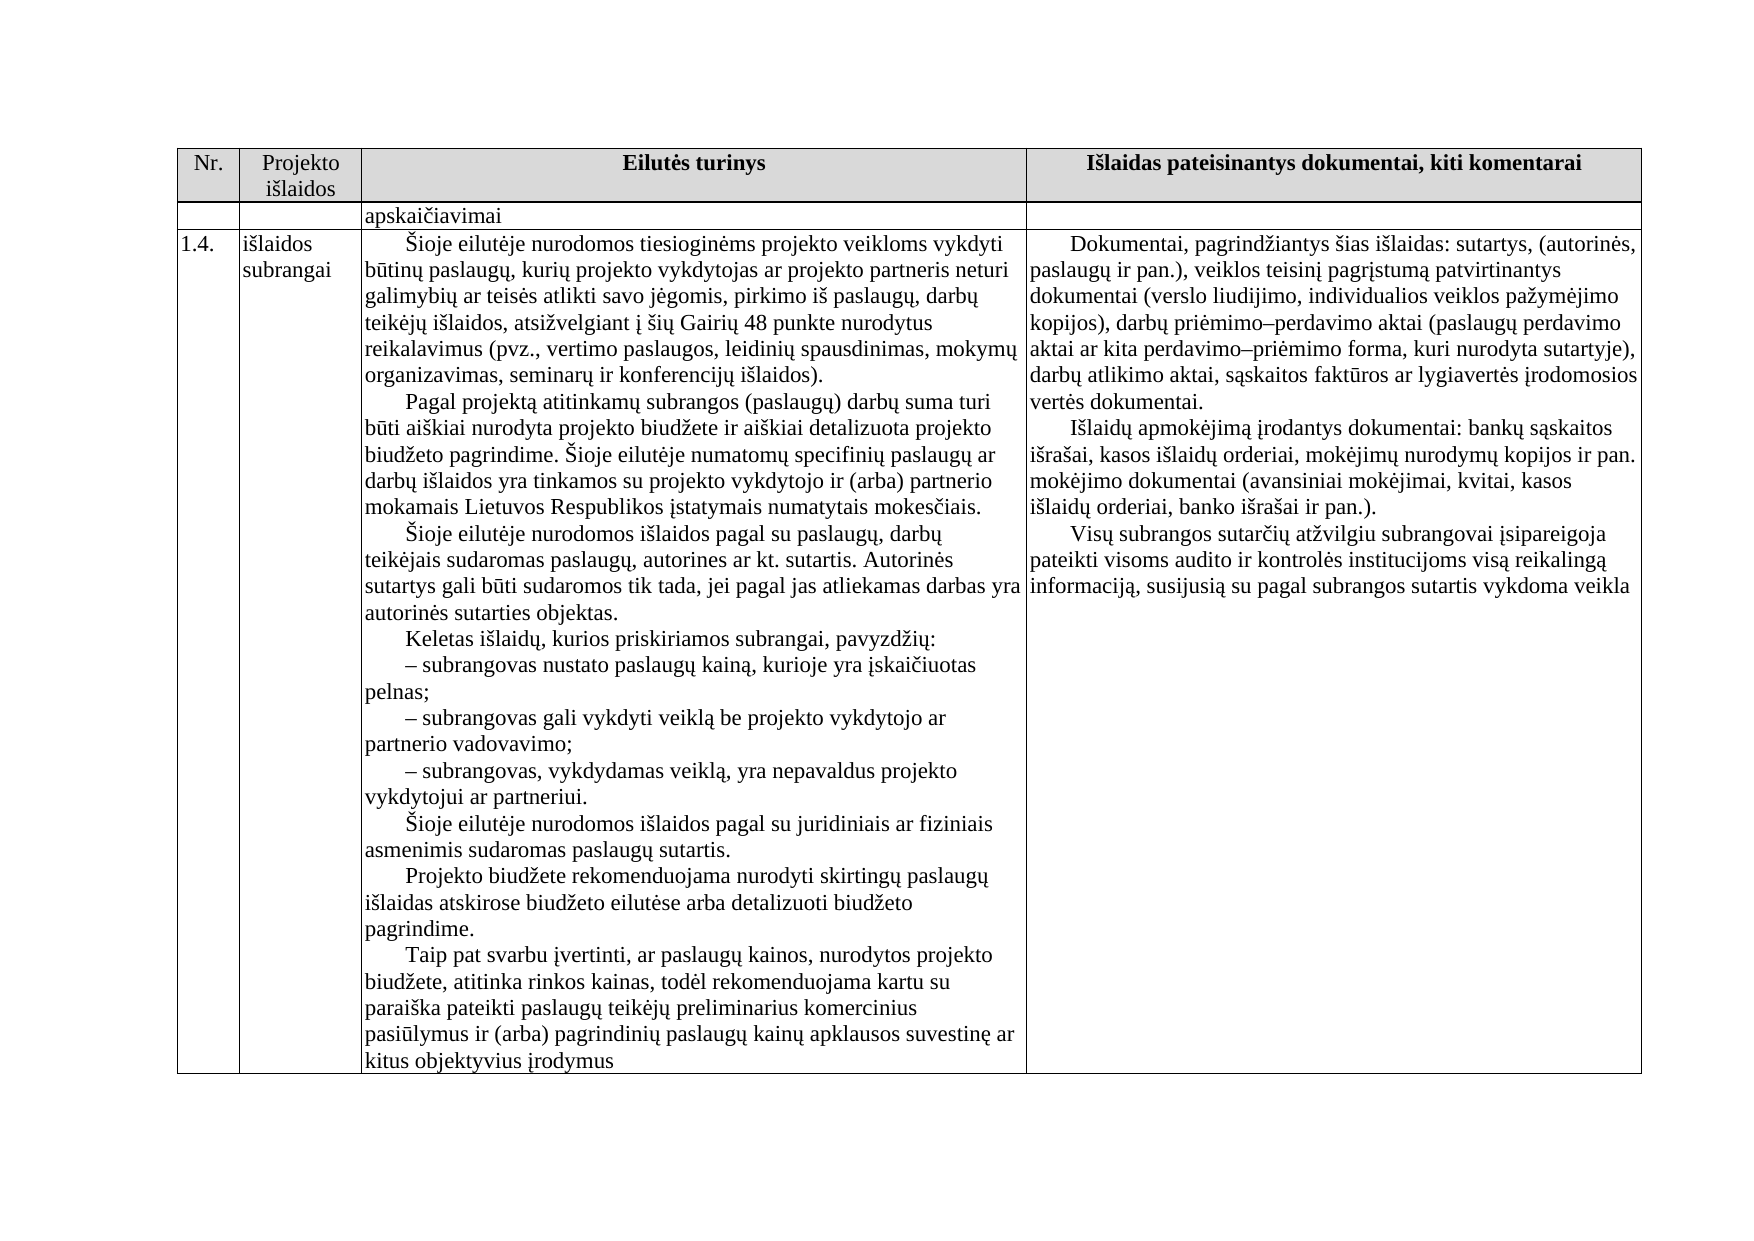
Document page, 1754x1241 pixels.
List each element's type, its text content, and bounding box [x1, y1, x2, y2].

table_cell apskaičiavimai [362, 203, 1026, 229]
table_cell išlaidos subrangai [240, 230, 361, 1073]
table_cell [178, 203, 239, 229]
table_cell [1027, 203, 1641, 229]
table_header Projekto išlaidos [240, 149, 361, 201]
table_header Eilutės turinys [362, 149, 1026, 201]
table_header Nr. [178, 149, 239, 201]
table_cell Dokumentai, pagrindžiantys šias išlaidas: sutartys, (autorinės, paslaugų ir pan.), veiklos teisinį pagrįstumą patvirtinantys dokumentai (verslo liudijimo, individualios veiklos pažymėjimo kopijos), darbų priėmimo–perdavimo aktai (paslaugų perdavimo aktai ar kita perdavimo–priėmimo forma, kuri nurodyta sutartyje), darbų atlikimo aktai, sąskaitos faktūros ar lygiavertės įrodomosios vertės dokumentai. Išlaidų apmokėjimą įrodantys dokumentai: bankų sąskaitos išrašai, kasos išlaidų orderiai, mokėjimų nurodymų kopijos ir pan. mokėjimo dokumentai (avansiniai mokėjimai, kvitai, kasos išlaidų orderiai, banko išrašai ir pan.). Visų subrangos sutarčių atžvilgiu subrangovai įsipareigoja pateikti visoms audito ir kontrolės institucijoms visą reikalingą informaciją, susijusią su pagal subrangos sutartis vykdoma veikla [1027, 230, 1641, 1073]
table_cell 1.4. [178, 230, 239, 1073]
table_cell Šioje eilutėje nurodomos tiesioginėms projekto veikloms vykdyti būtinų paslaugų, kurių projekto vykdytojas ar projekto partneris neturi galimybių ar teisės atlikti savo jėgomis, pirkimo iš paslaugų, darbų teikėjų išlaidos, atsižvelgiant į šių Gairių 48 punkte nurodytus reikalavimus (pvz., vertimo paslaugos, leidinių spausdinimas, mokymų organizavimas, seminarų ir konferencijų išlaidos). Pagal projektą atitinkamų subrangos (paslaugų) darbų suma turi būti aiškiai nurodyta projekto biudžete ir aiškiai detalizuota projekto biudžeto pagrindime. Šioje eilutėje numatomų specifinių paslaugų ar darbų išlaidos yra tinkamos su projekto vykdytojo ir (arba) partnerio mokamais Lietuvos Respublikos įstatymais numatytais mokesčiais. Šioje eilutėje nurodomos išlaidos pagal su paslaugų, darbų teikėjais sudaromas paslaugų, autorines ar kt. sutartis. Autorinės sutartys gali būti sudaromos tik tada, jei pagal jas atliekamas darbas yra autorinės sutarties objektas. Keletas išlaidų, kurios priskiriamos subrangai, pavyzdžių: – subrangovas nustato paslaugų kainą, kurioje yra įskaičiuotas pelnas; – subrangovas gali vykdyti veiklą be projekto vykdytojo ar partnerio vadovavimo; – subrangovas, vykdydamas veiklą, yra nepavaldus projekto vykdytojui ar partneriui. Šioje eilutėje nurodomos išlaidos pagal su juridiniais ar fiziniais asmenimis sudaromas paslaugų sutartis. Projekto biudžete rekomenduojama nurodyti skirtingų paslaugų išlaidas atskirose biudžeto eilutėse arba detalizuoti biudžeto pagrindime. Taip pat svarbu įvertinti, ar paslaugų kainos, nurodytos projekto biudžete, atitinka rinkos kainas, todėl rekomenduojama kartu su paraiška pateikti paslaugų teikėjų preliminarius komercinius pasiūlymus ir (arba) pagrindinių paslaugų kainų apklausos suvestinę ar kitus objektyvius įrodymus [362, 230, 1026, 1073]
table_header Išlaidas pateisinantys dokumentai, kiti komentarai [1027, 149, 1641, 201]
table_cell [240, 203, 361, 229]
